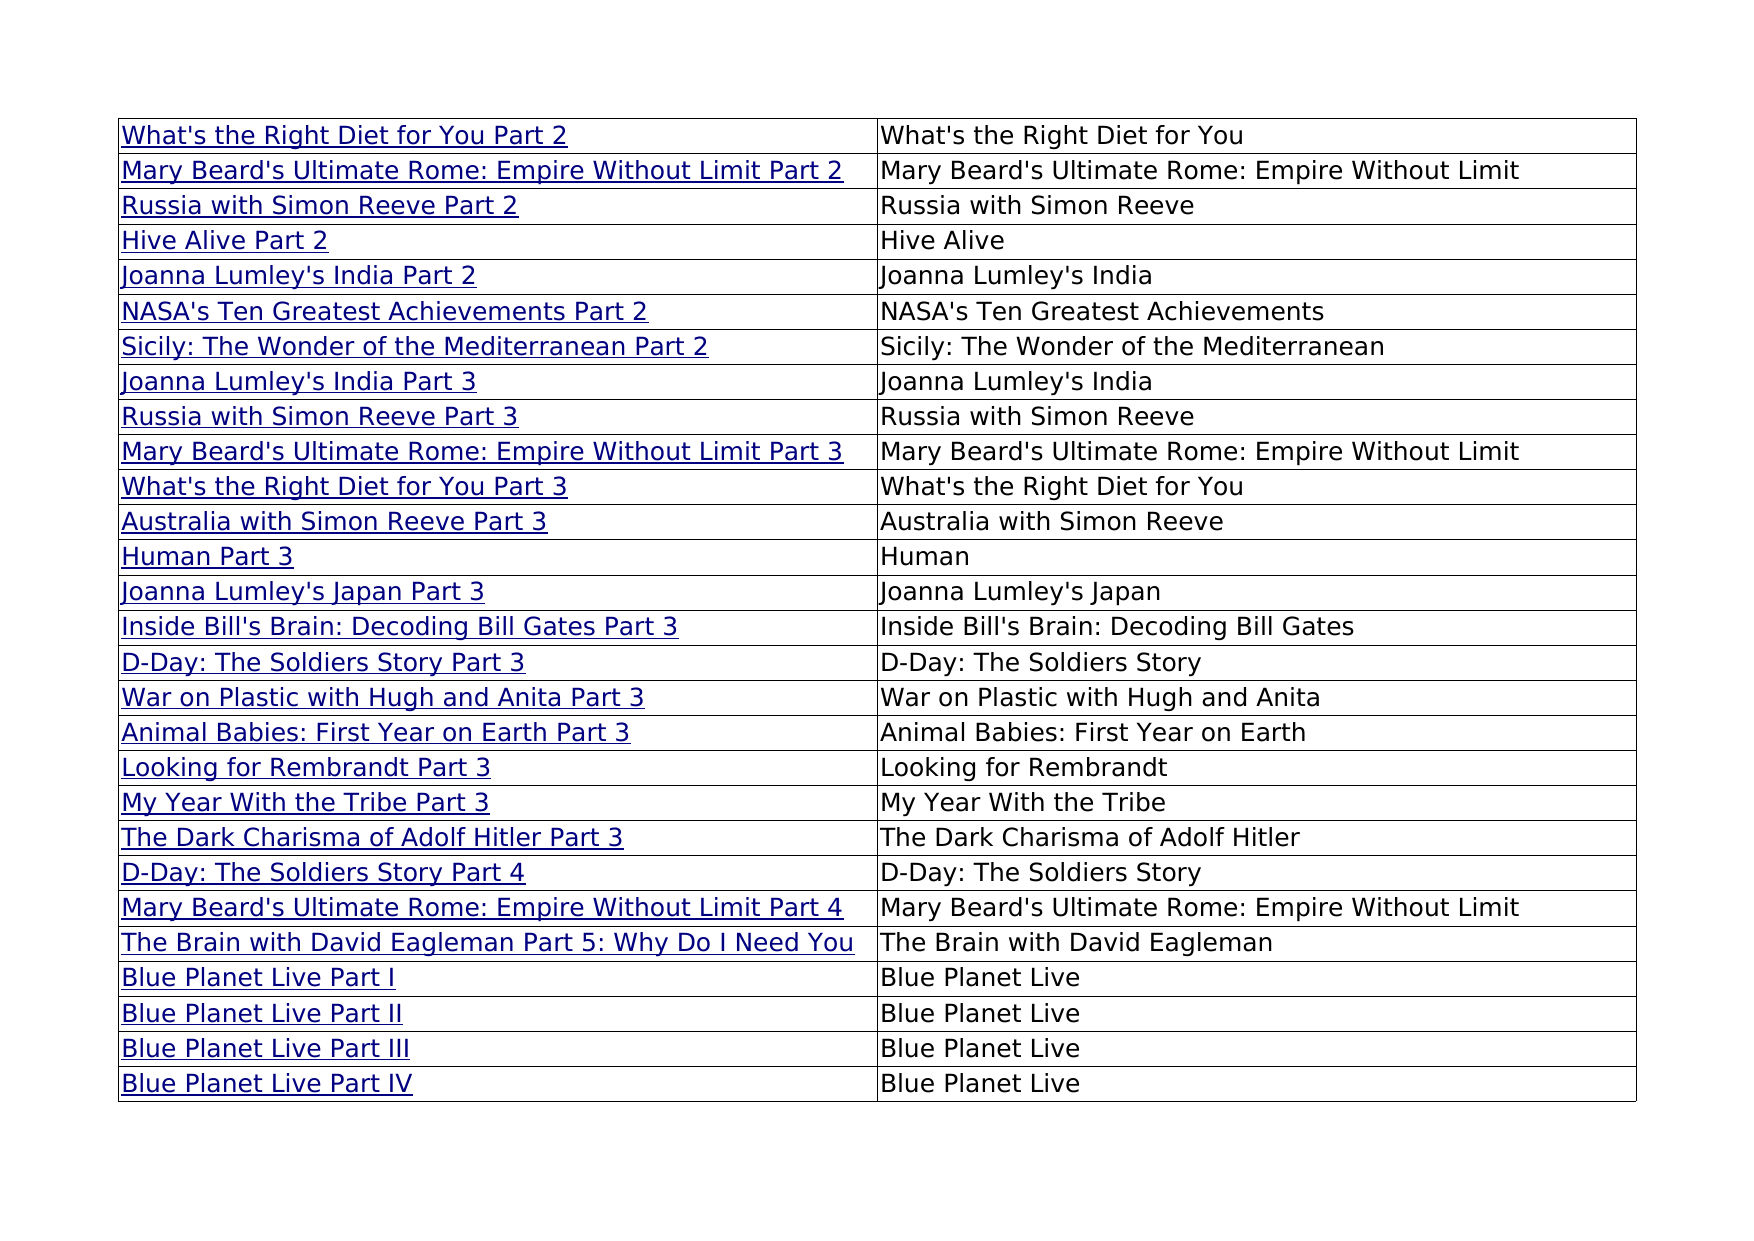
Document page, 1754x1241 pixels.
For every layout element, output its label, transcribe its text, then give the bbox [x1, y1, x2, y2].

table_cell Human [878, 540, 1636, 574]
table_cell Australia with Simon Reeve Part 3 [119, 505, 877, 539]
table_cell Blue Planet Live Part I [119, 962, 877, 996]
table_cell Russia with Simon Reeve Part 3 [119, 400, 877, 434]
table_cell Joanna Lumley's India Part 3 [119, 365, 877, 399]
table_cell NASA's Ten Greatest Achievements Part 2 [119, 295, 877, 329]
table_cell The Dark Charisma of Adolf Hitler [878, 821, 1636, 855]
table_cell Hive Alive [878, 225, 1636, 258]
table_cell War on Plastic with Hugh and Anita [878, 681, 1636, 715]
table_cell Human Part 3 [119, 540, 877, 574]
table_cell My Year With the Tribe [878, 786, 1636, 820]
table_cell NASA's Ten Greatest Achievements [878, 295, 1636, 329]
table_cell Joanna Lumley's Japan [878, 576, 1636, 609]
table_cell D-Day: The Soldiers Story [878, 856, 1636, 890]
table_cell Animal Babies: First Year on Earth Part 3 [119, 716, 877, 750]
table_cell Hive Alive Part 2 [119, 225, 877, 258]
table_cell Blue Planet Live [878, 1032, 1636, 1066]
table_cell Blue Planet Live Part III [119, 1032, 877, 1066]
table_cell Russia with Simon Reeve Part 2 [119, 189, 877, 223]
table_cell Blue Planet Live [878, 997, 1636, 1031]
table_cell What's the Right Diet for You [878, 119, 1636, 153]
table_cell Blue Planet Live Part IV [119, 1067, 877, 1101]
table_cell The Dark Charisma of Adolf Hitler Part 3 [119, 821, 877, 855]
table_cell What's the Right Diet for You [878, 470, 1636, 504]
table_cell Animal Babies: First Year on Earth [878, 716, 1636, 750]
table_cell Mary Beard's Ultimate Rome: Empire Without Limit Part 4 [119, 891, 877, 926]
table_cell D-Day: The Soldiers Story Part 4 [119, 856, 877, 890]
table_cell Mary Beard's Ultimate Rome: Empire Without Limit Part 2 [119, 154, 877, 188]
table_cell Blue Planet Live [878, 1067, 1636, 1101]
table_cell Mary Beard's Ultimate Rome: Empire Without Limit [878, 154, 1636, 188]
table_cell Joanna Lumley's India Part 2 [119, 260, 877, 294]
table_cell Sicily: The Wonder of the Mediterranean [878, 330, 1636, 364]
table_cell D-Day: The Soldiers Story Part 3 [119, 646, 877, 680]
table_cell D-Day: The Soldiers Story [878, 646, 1636, 680]
table_cell The Brain with David Eagleman [878, 927, 1636, 961]
table_cell What's the Right Diet for You Part 3 [119, 470, 877, 504]
table_cell My Year With the Tribe Part 3 [119, 786, 877, 820]
table_cell Blue Planet Live Part II [119, 997, 877, 1031]
table_cell Looking for Rembrandt Part 3 [119, 751, 877, 785]
table_cell Joanna Lumley's Japan Part 3 [119, 576, 877, 609]
table_cell Inside Bill's Brain: Decoding Bill Gates [878, 611, 1636, 645]
table_cell Blue Planet Live [878, 962, 1636, 996]
table_cell The Brain with David Eagleman Part 5: Why Do I Need You [119, 927, 877, 961]
table_cell Russia with Simon Reeve [878, 189, 1636, 223]
table_cell Mary Beard's Ultimate Rome: Empire Without Limit [878, 435, 1636, 469]
table_cell Sicily: The Wonder of the Mediterranean Part 2 [119, 330, 877, 364]
table_cell Inside Bill's Brain: Decoding Bill Gates Part 3 [119, 611, 877, 645]
table_cell What's the Right Diet for You Part 2 [119, 119, 877, 153]
table_cell War on Plastic with Hugh and Anita Part 3 [119, 681, 877, 715]
table_cell Joanna Lumley's India [878, 365, 1636, 399]
table_cell Mary Beard's Ultimate Rome: Empire Without Limit Part 3 [119, 435, 877, 469]
table_cell Looking for Rembrandt [878, 751, 1636, 785]
table_cell Russia with Simon Reeve [878, 400, 1636, 434]
table_cell Australia with Simon Reeve [878, 505, 1636, 539]
table_cell Mary Beard's Ultimate Rome: Empire Without Limit [878, 891, 1636, 926]
table_cell Joanna Lumley's India [878, 260, 1636, 294]
